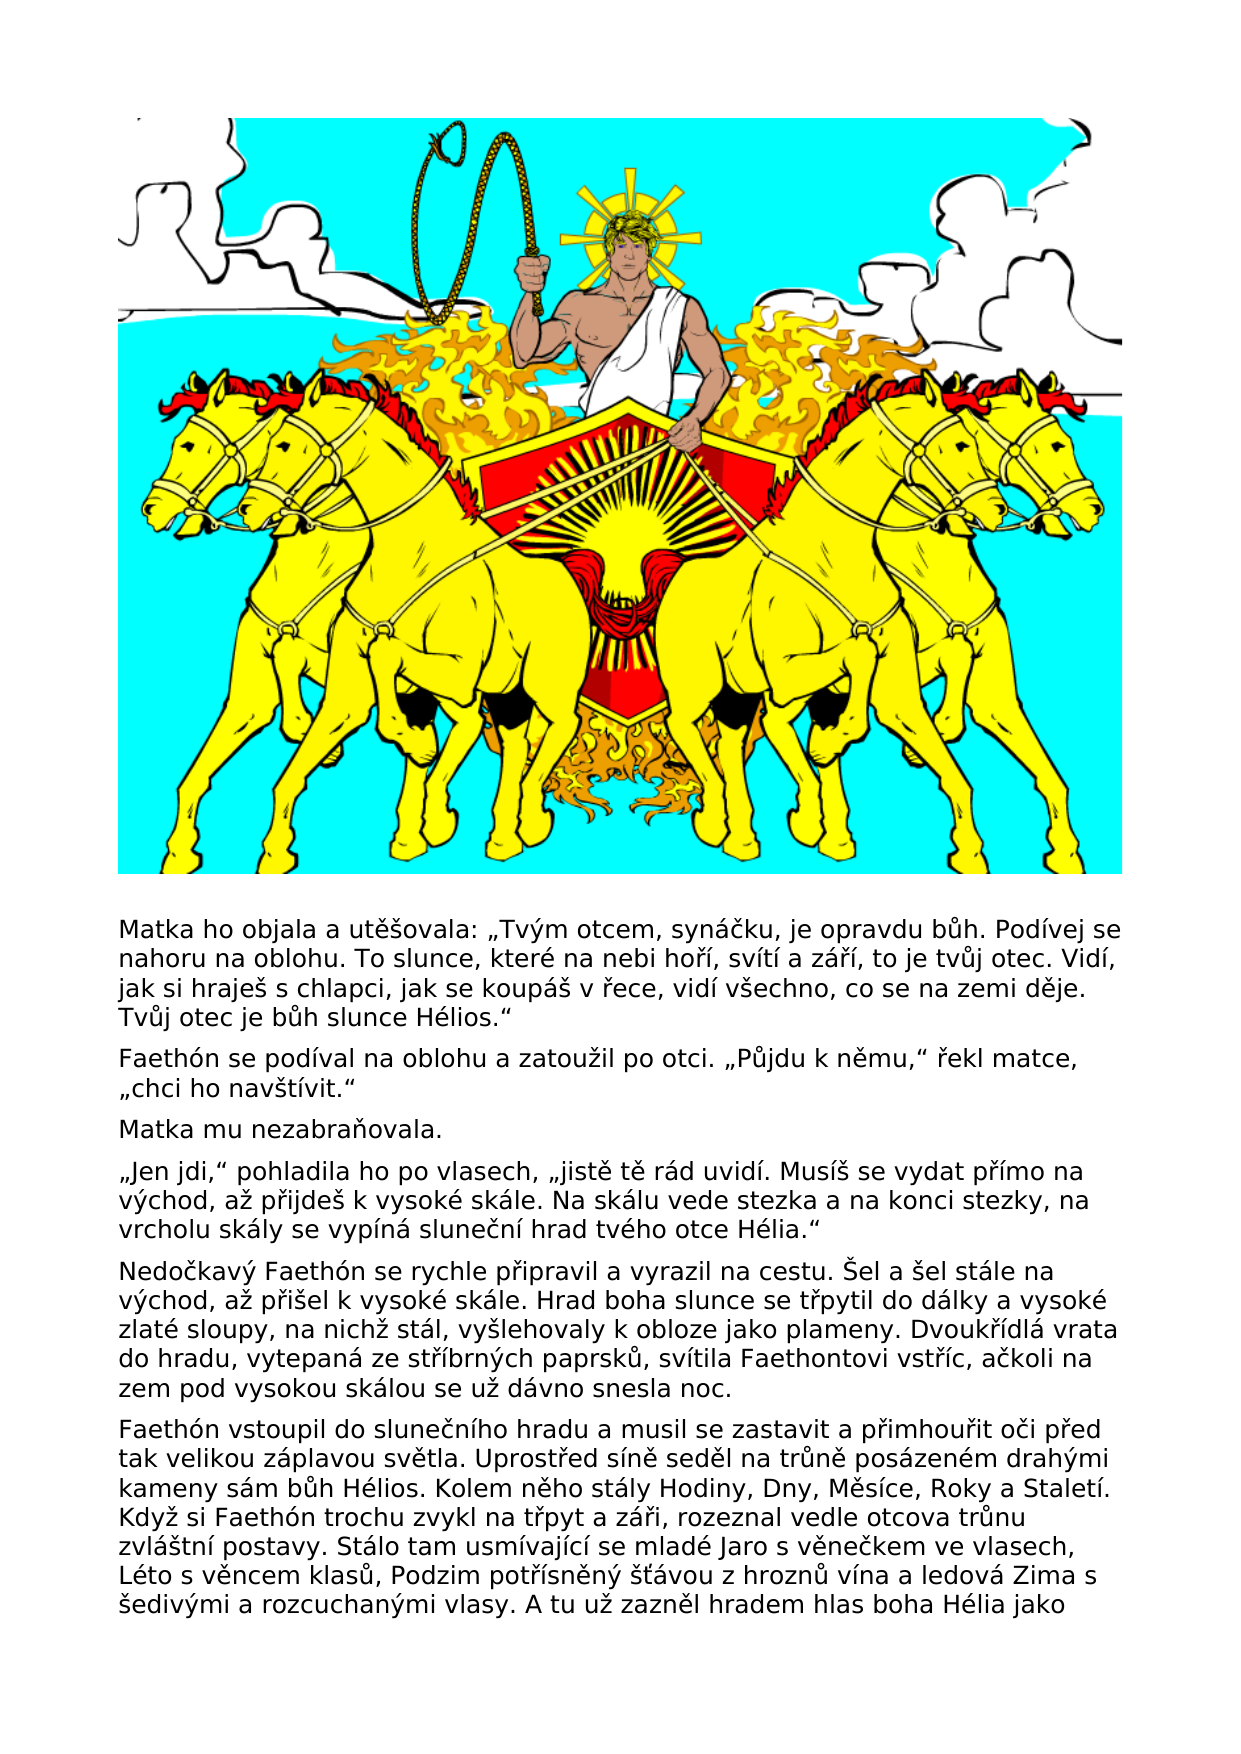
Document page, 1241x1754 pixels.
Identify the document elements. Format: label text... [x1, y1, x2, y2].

text Nedočkavý Faethón se rychle připravil a vyrazil na cestu. Šel a šel stále na východ, až přišel k vysoké skále. Hrad boha slunce se třpytil do dálky a vysoké zlaté sloupy, na nichž stál, vyšlehovaly k obloze jako plameny. Dvoukřídlá vrata do hradu, vytepaná ze stříbrných paprsků, svítila Faethontovi vstříc, ačkoli na zem pod vysokou skálou se už dávno snesla noc. [118, 1257, 1122, 1403]
text Matka mu nezabraňovala. [118, 1115, 1122, 1144]
text Faethón vstoupil do slunečního hradu a musil se zastavit a přimhouřit oči před tak velikou záplavou světla. Uprostřed síně seděl na trůně posázeném drahými kameny sám bůh Hélios. Kolem něho stály Hodiny, Dny, Měsíce, Roky a Staletí. Když si Faethón trochu zvykl na třpyt a záři, rozeznal vedle otcova trůnu zvláštní postavy. Stálo tam usmívající se mladé Jaro s věnečkem ve vlasech, Léto s věncem klasů, Podzim potřísněný šťávou z hroznů vína a ledová Zima s šedivými a rozcuchanými vlasy. A tu už zazněl hradem hlas boha Hélia jako [118, 1415, 1122, 1619]
text Matka ho objala a utěšovala: „Tvým otcem, synáčku, je opravdu bůh. Podívej se nahoru na oblohu. To slunce, které na nebi hoří, svítí a září, to je tvůj otec. Vidí, jak si hraješ s chlapci, jak se koupáš v řece, vidí všechno, co se na zemi děje. Tvůj otec je bůh slunce Hélios.“ [118, 915, 1122, 1032]
text „Jen jdi,“ pohladila ho po vlasech, „jistě tě rád uvidí. Musíš se vydat přímo na východ, až přijdeš k vysoké skále. Na skálu vede stezka a na konci stezky, na vrcholu skály se vypíná sluneční hrad tvého otce Hélia.“ [118, 1157, 1122, 1244]
picture [118, 118, 1123, 874]
text Faethón se podíval na oblohu a zatoužil po otci. „Půjdu k němu,“ řekl matce, „chci ho navštívit.“ [118, 1044, 1122, 1103]
